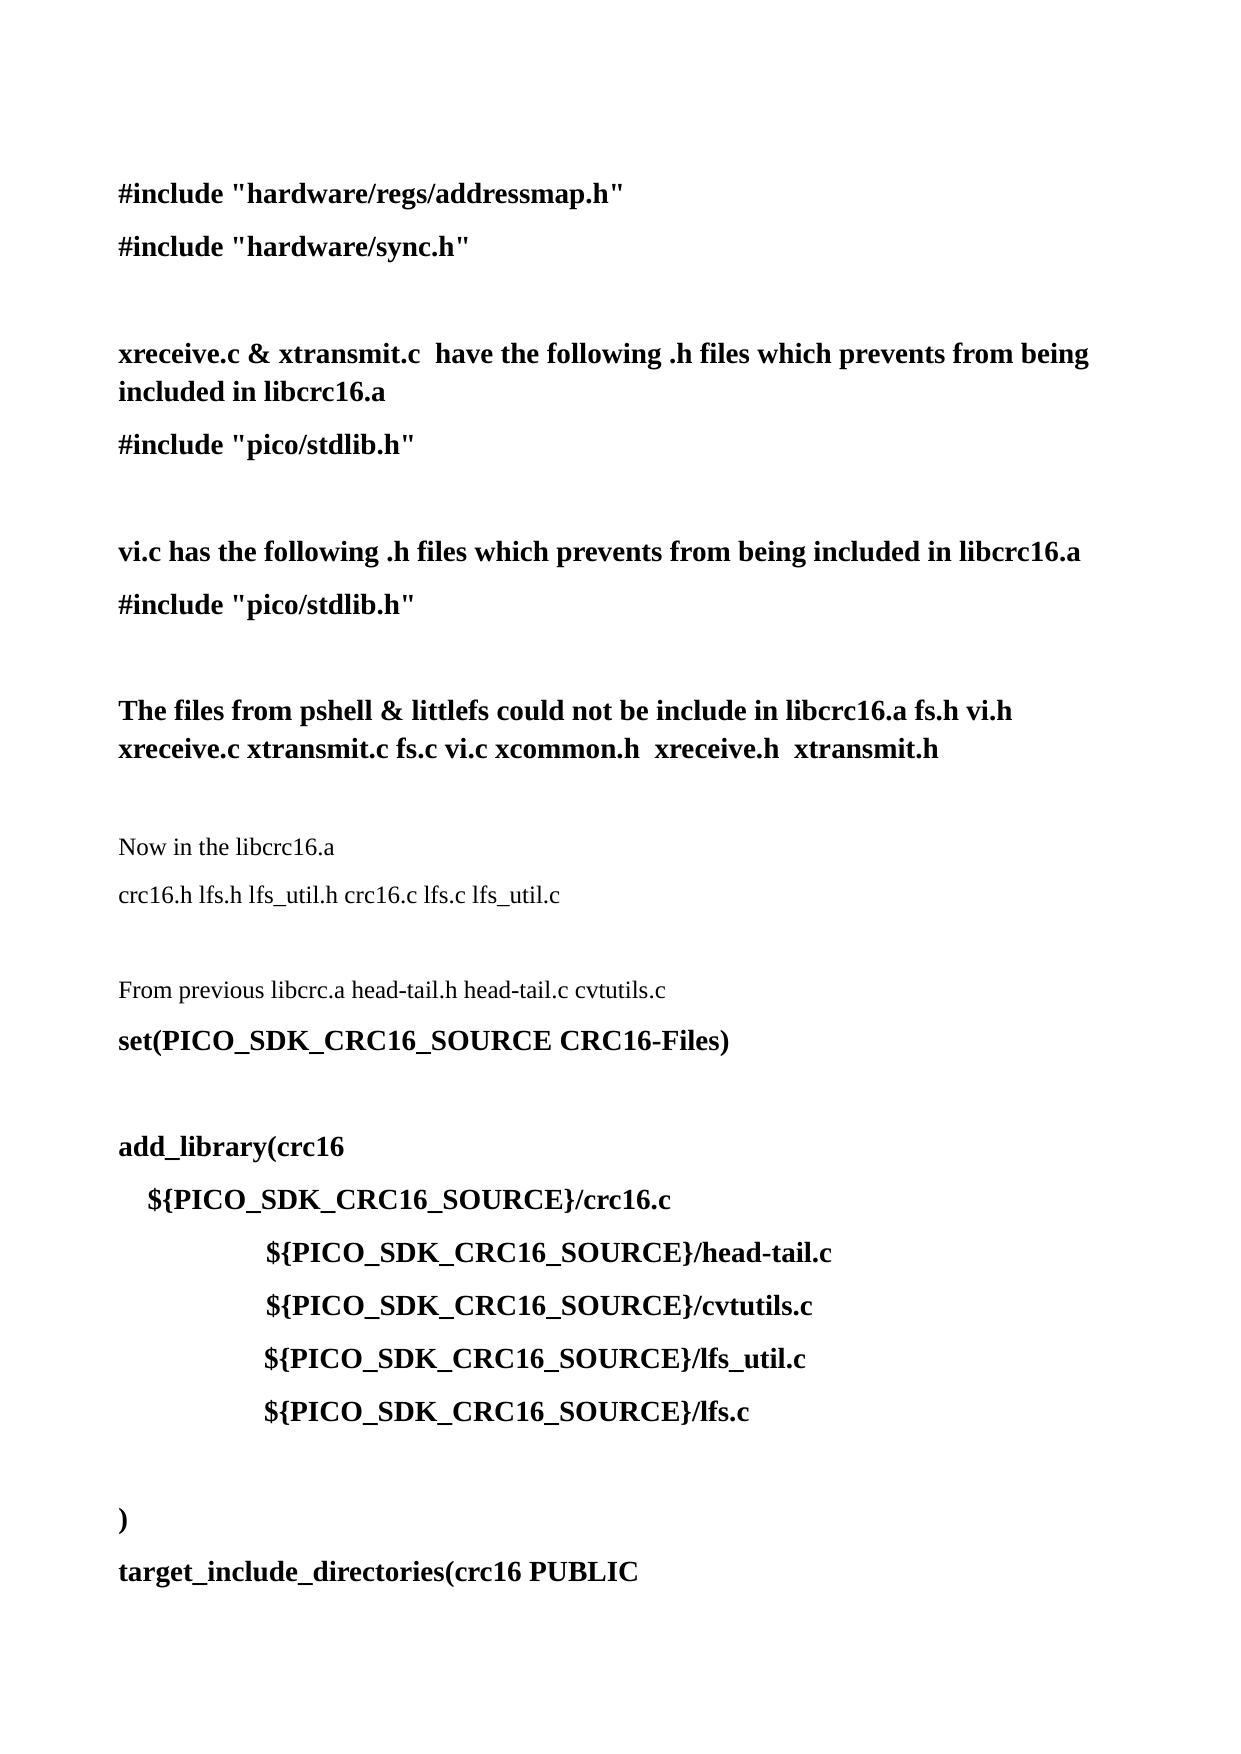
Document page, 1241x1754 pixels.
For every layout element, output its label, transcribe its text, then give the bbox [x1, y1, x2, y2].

text ${PICO_SDK_CRC16_SOURCE}/lfs_util.c [118, 1341, 1122, 1375]
text #include "pico/stdlib.h" [118, 587, 1122, 620]
text vi.c has the following .h files which prevents from being included in libcrc16.a [118, 534, 1122, 567]
text ${PICO_SDK_CRC16_SOURCE}/cvtutils.c [118, 1288, 1122, 1322]
text ) [118, 1501, 1122, 1534]
text #include "hardware/regs/addressmap.h" [118, 176, 1122, 210]
text The files from pshell & littlefs could not be include in libcrc16.a fs.h vi.h xreceive.c xtransmit.c fs.c vi.c xcommon.h xreceive.h xtransmit.h [118, 693, 1122, 765]
text #include "pico/stdlib.h" [118, 427, 1122, 461]
text ${PICO_SDK_CRC16_SOURCE}/crc16.c [118, 1182, 1122, 1216]
text ${PICO_SDK_CRC16_SOURCE}/head-tail.c [118, 1235, 1122, 1269]
text ${PICO_SDK_CRC16_SOURCE}/lfs.c [118, 1394, 1122, 1428]
text #include "hardware/sync.h" [118, 229, 1122, 263]
text crc16.h lfs.h lfs_util.h crc16.c lfs.c lfs_util.c [118, 880, 1122, 909]
text set(PICO_SDK_CRC16_SOURCE CRC16-Files) [118, 1023, 1122, 1056]
text xreceive.c & xtransmit.c have the following .h files which prevents from being included in libcrc16.a [118, 336, 1122, 408]
text add_library(crc16 [118, 1129, 1122, 1162]
text From previous libcrc.a head-tail.h head-tail.c cvtutils.c [118, 975, 1122, 1004]
text target_include_directories(crc16 PUBLIC [118, 1554, 1122, 1587]
text Now in the libcrc16.a [118, 832, 1122, 861]
